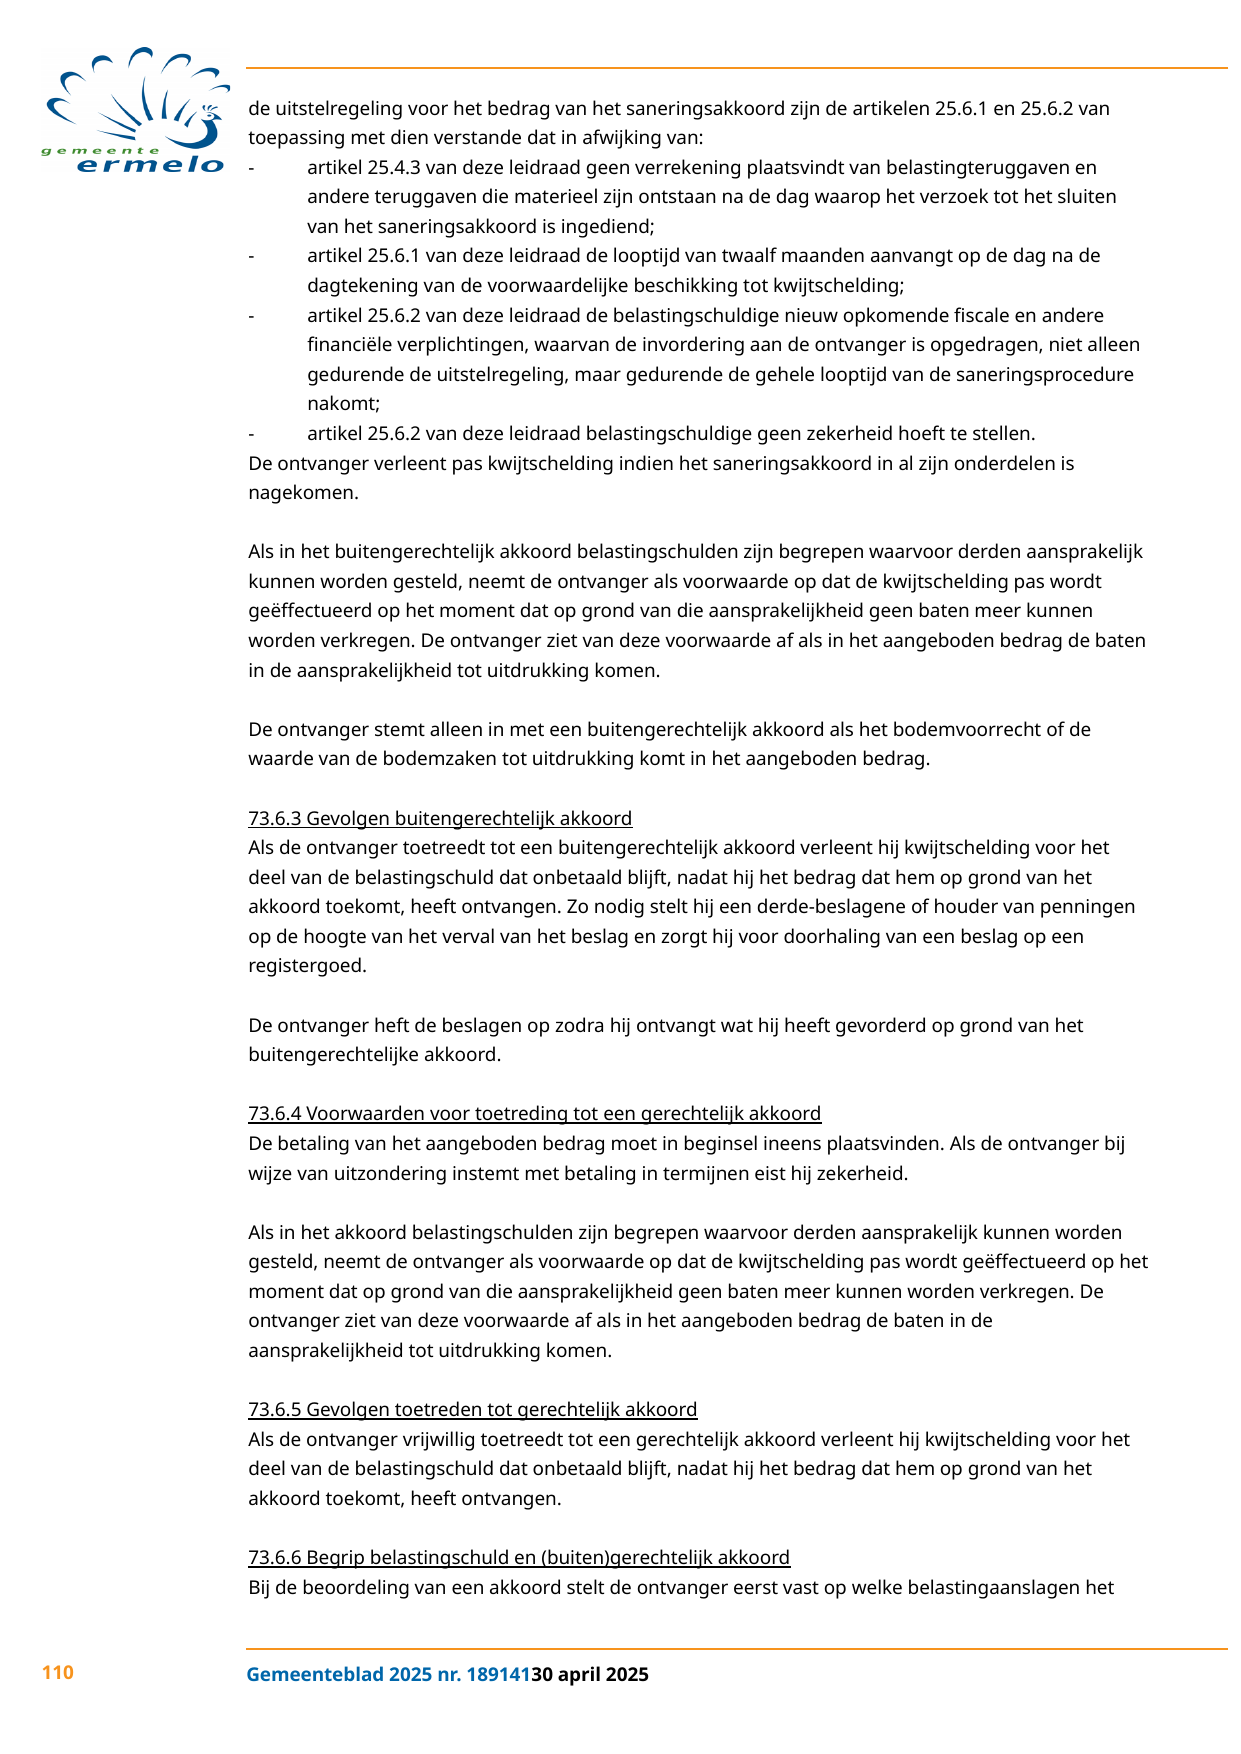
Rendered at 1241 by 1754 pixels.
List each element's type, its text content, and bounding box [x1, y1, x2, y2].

text 73.6.5 Gevolgen toetreden tot gerechtelijk akkoord [248, 1396, 1152, 1422]
text 73.6.6 Begrip belastingschuld en (buiten)gerechtelijk akkoord [248, 1544, 1152, 1570]
text Als de ontvanger vrijwillig toetreedt tot een gerechtelijk akkoord verleent hij kwijtschelding voor het deel van de belastingschuld dat onbetaald blijft, nadat hij het bedrag dat hem op grond van het akkoord toekomt, heeft ontvangen. [248, 1426, 1152, 1511]
text Bij de beoordeling van een akkoord stelt de ontvanger eerst vast op welke belastingaanslagen het [248, 1574, 1152, 1600]
list artikel 25.4.3 van deze leidraad geen verrekening plaatsvindt van belastingteruggaven en andere teruggaven die materieel zijn ontstaan na de dag waarop het verzoek tot het sluiten van het saneringsakkoord is ingediend; [248, 154, 1152, 239]
text De ontvanger heft de beslagen op zodra hij ontvangt wat hij heeft gevorderd op grond van het buitengerechtelijke akkoord. [248, 1012, 1152, 1067]
text De betaling van het aangeboden bedrag moet in beginsel ineens plaatsvinden. Als de ontvanger bij wijze van uitzondering instemt met betaling in termijnen eist hij zekerheid. [248, 1130, 1152, 1186]
picture [41, 47, 231, 172]
text De ontvanger verleent pas kwijtschelding indien het saneringsakkoord in al zijn onderdelen is nagekomen. [248, 450, 1152, 505]
text Als de ontvanger toetreedt tot een buitengerechtelijk akkoord verleent hij kwijtschelding voor het deel van de belastingschuld dat onbetaald blijft, nadat hij het bedrag dat hem op grond van het akkoord toekomt, heeft ontvangen. Zo nodig stelt hij een derde-beslagene of houder van penningen op de hoogte van het verval van het beslag en zorgt hij voor doorhaling van een beslag op een registergoed. [248, 834, 1152, 978]
text 73.6.4 Voorwaarden voor toetreding tot een gerechtelijk akkoord [248, 1101, 1152, 1126]
text Als in het buitengerechtelijk akkoord belastingschulden zijn begrepen waarvoor derden aansprakelijk kunnen worden gesteld, neemt de ontvanger als voorwaarde op dat de kwijtschelding pas wordt geëffectueerd op het moment dat op grond van die aansprakelijkheid geen baten meer kunnen worden verkregen. De ontvanger ziet van deze voorwaarde af als in het aangeboden bedrag de baten in de aansprakelijkheid tot uitdrukking komen. [248, 538, 1152, 683]
text de uitstelregeling voor het bedrag van het saneringsakkoord zijn de artikelen 25.6.1 en 25.6.2 van toepassing met dien verstande dat in afwijking van: [248, 95, 1152, 150]
text Als in het akkoord belastingschulden zijn begrepen waarvoor derden aansprakelijk kunnen worden gesteld, neemt de ontvanger als voorwaarde op dat de kwijtschelding pas wordt geëffectueerd op het moment dat op grond van die aansprakelijkheid geen baten meer kunnen worden verkregen. De ontvanger ziet van deze voorwaarde af als in het aangeboden bedrag de baten in de aansprakelijkheid tot uitdrukking komen. [248, 1219, 1152, 1363]
list artikel 25.6.2 van deze leidraad belastingschuldige geen zekerheid hoeft te stellen. [248, 420, 1152, 446]
list artikel 25.6.1 van deze leidraad de looptijd van twaalf maanden aanvangt op de dag na de dagtekening van de voorwaardelijke beschikking tot kwijtschelding; [248, 243, 1152, 298]
text De ontvanger stemt alleen in met een buitengerechtelijk akkoord als het bodemvoorrecht of de waarde van de bodemzaken tot uitdrukking komt in het aangeboden bedrag. [248, 716, 1152, 771]
text 73.6.3 Gevolgen buitengerechtelijk akkoord [248, 805, 1152, 831]
list artikel 25.6.2 van deze leidraad de belastingschuldige nieuw opkomende fiscale en andere financiële verplichtingen, waarvan de invordering aan de ontvanger is opgedragen, niet alleen gedurende de uitstelregeling, maar gedurende de gehele looptijd van de saneringsprocedure nakomt; [248, 302, 1152, 416]
